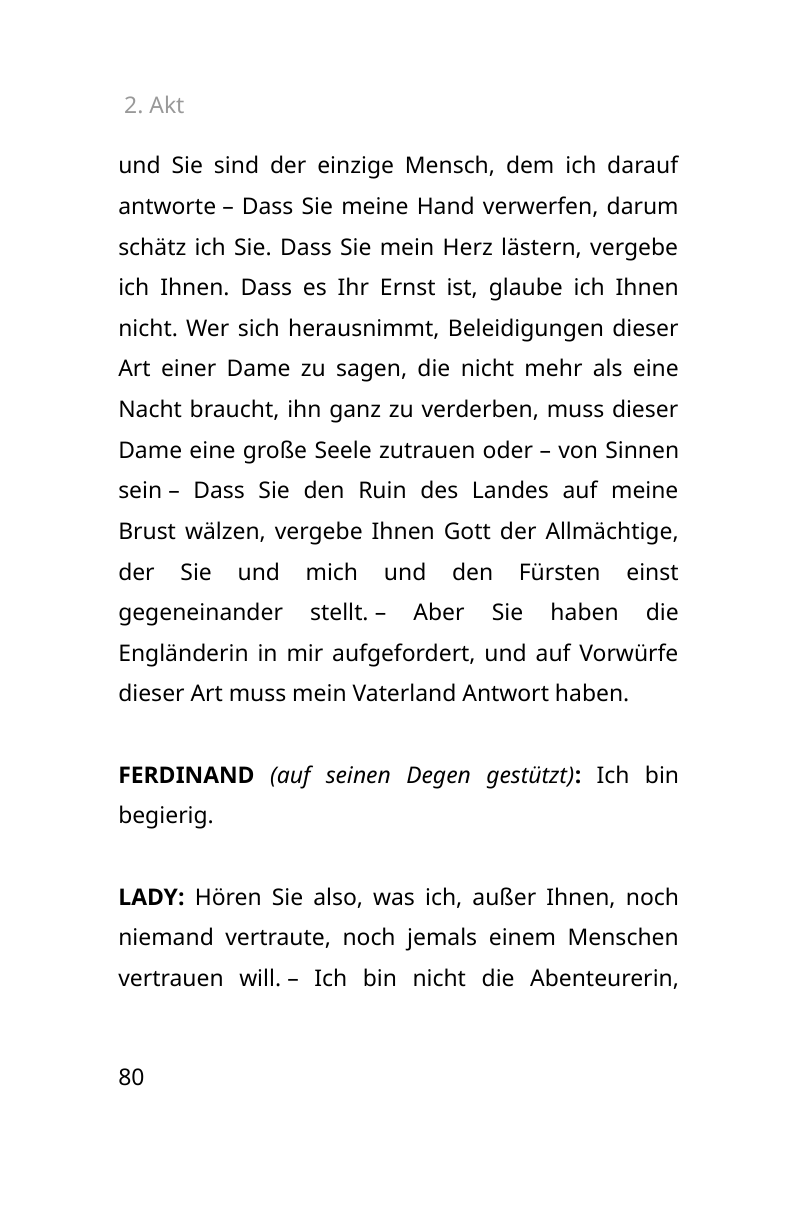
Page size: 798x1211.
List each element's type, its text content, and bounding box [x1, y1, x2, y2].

text und Sie sind der einzige Mensch, dem ich darauf antworte – Dass Sie meine Hand verwerfen, darum schätz ich Sie. Dass Sie mein Herz lästern, vergebe ich Ihnen. Dass es Ihr Ernst ist, glaube ich Ihnen nicht. Wer sich herausnimmt, Beleidigungen dieser Art einer Dame zu sagen, die nicht mehr als eine Nacht braucht, ihn ganz zu verderben, muss dieser Dame eine große Seele zutrauen oder – von Sinnen sein – Dass Sie den Ruin des Landes auf meine Brust wälzen, vergebe Ihnen Gott der Allmächtige, der Sie und mich und den Fürsten einst gegeneinander stellt. – Aber Sie haben die Engländerin in mir aufgefordert, und auf Vorwürfe dieser Art muss mein Vaterland Antwort haben. [118, 149, 679, 709]
text FERDINAND (auf seinen Degen gestützt): Ich bin begierig. [118, 730, 679, 831]
text LADY: Hören Sie also, was ich, außer Ihnen, noch niemand vertraute, noch jemals einem Menschen vertrauen will. – Ich bin nicht die Abenteurerin, [118, 852, 679, 993]
